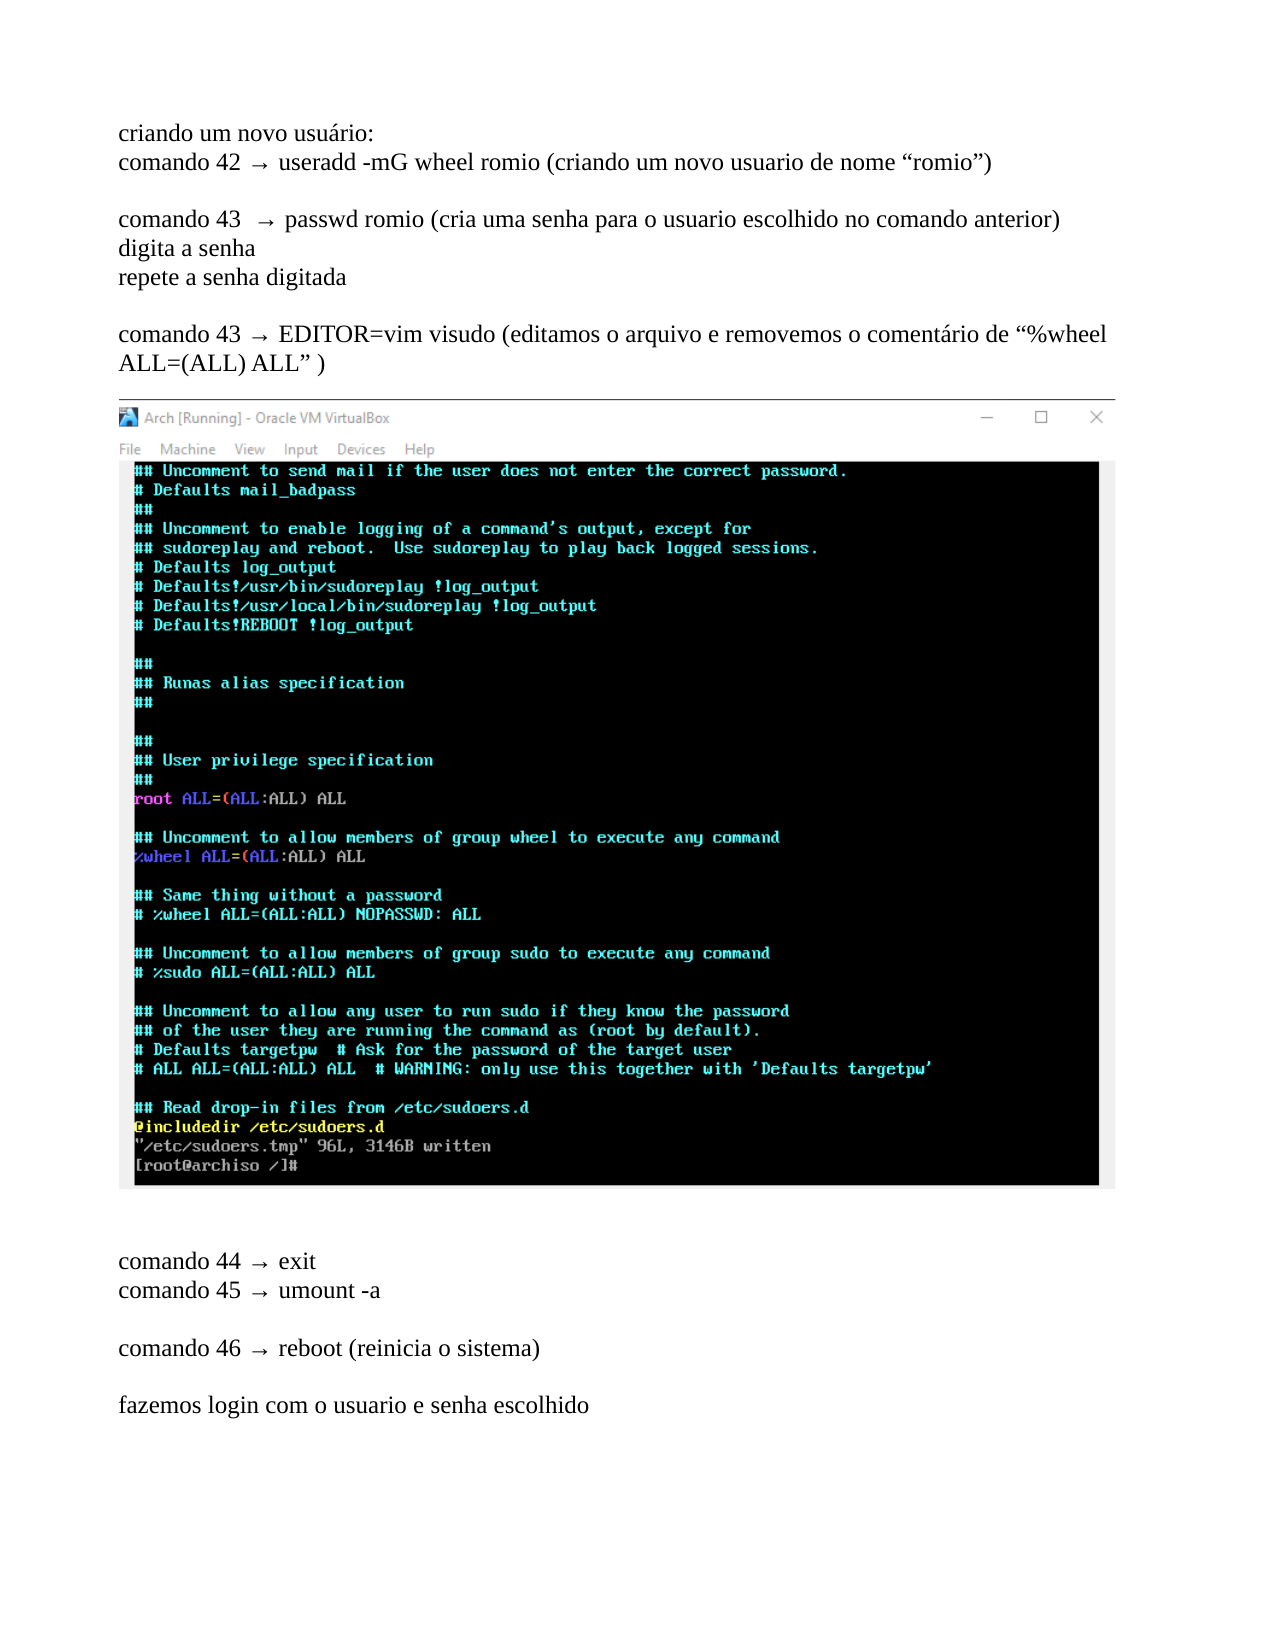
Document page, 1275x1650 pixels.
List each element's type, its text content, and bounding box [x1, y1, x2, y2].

text comando 44 → exit [118, 1246, 1157, 1275]
text fazemos login com o usuario e senha escolhido [118, 1390, 1157, 1419]
text comando 42 → useradd -mG wheel romio (criando um novo usuario de nome “romio”) [118, 147, 1157, 176]
text comando 43 → passwd romio (cria uma senha para o usuario escolhido no comando anterior) [118, 204, 1157, 233]
text comando 45 → umount -a [118, 1275, 1157, 1304]
text criando um novo usuário: [118, 118, 1157, 147]
text digita a senha [118, 233, 1157, 262]
picture [119, 399, 1116, 1189]
text comando 43 → EDITOR=vim visudo (editamos o arquivo e removemos o comentário de “%wheel ALL=(ALL) ALL” ) [118, 319, 1157, 377]
text repete a senha digitada [118, 262, 1157, 291]
text comando 46 → reboot (reinicia o sistema) [118, 1333, 1157, 1361]
